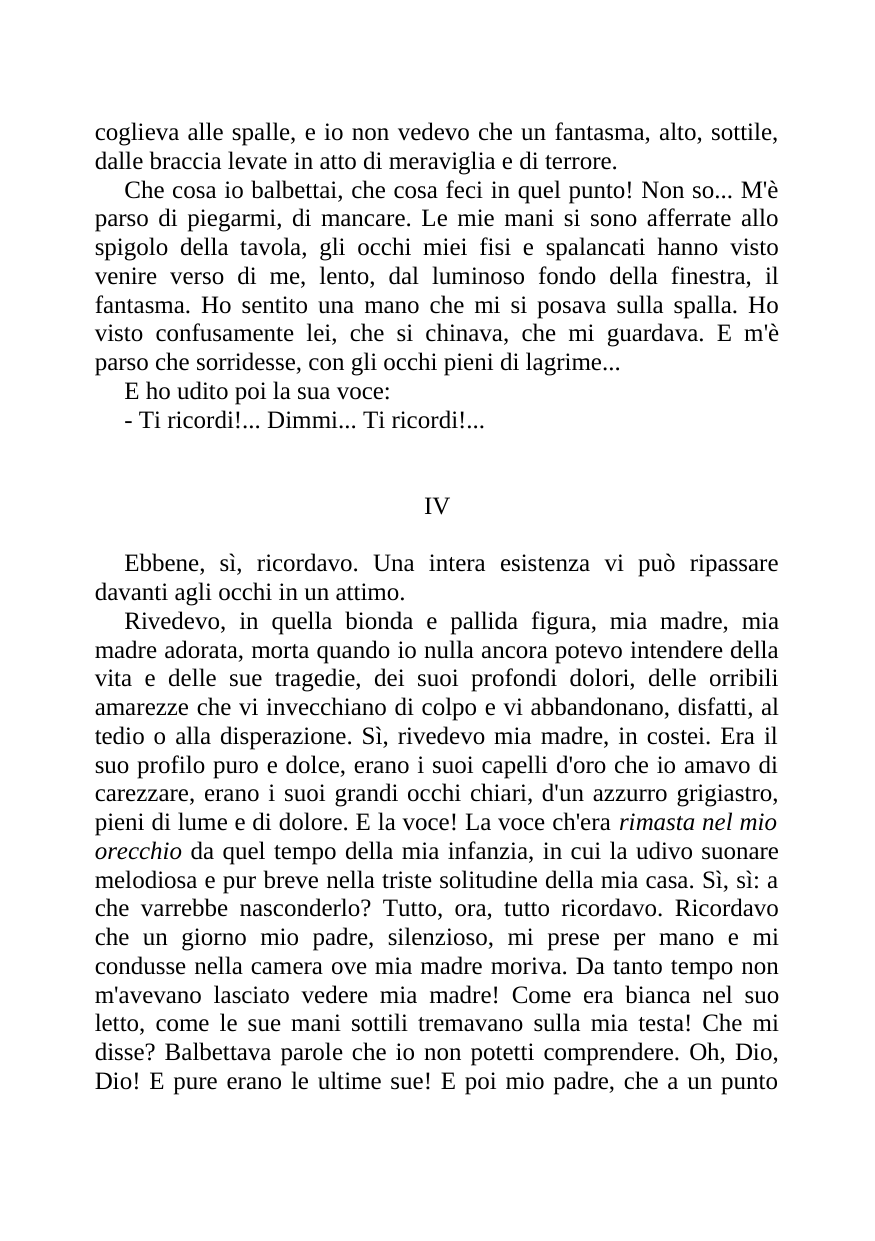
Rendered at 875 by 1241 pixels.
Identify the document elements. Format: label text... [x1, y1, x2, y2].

text - Ti ricordi!... Dimmi... Ti ricordi!... [94, 405, 779, 433]
text Rivedevo, in quella bionda e pallida figura, mia madre, mia madre adorata, morta quando io nulla ancora potevo intendere della vita e delle sue tragedie, dei suoi profondi dolori, delle orribili amarezze che vi invecchiano di colpo e vi abbandonano, disfatti, al tedio o alla disperazione. Sì, rivedevo mia madre, in costei. Era il suo profilo puro e dolce, erano i suoi capelli d'oro che io amavo di carezzare, erano i suoi grandi occhi chiari, d'un azzurro grigiastro, pieni di lume e di dolore. E la voce! La voce ch'era rimasta nel mio orecchio da quel tempo della mia infanzia, in cui la udivo suonare melodiosa e pur breve nella triste solitudine della mia casa. Sì, sì: a che varrebbe nasconderlo? Tutto, ora, tutto ricordavo. Ricordavo che un giorno mio padre, silenzioso, mi prese per mano e mi condusse nella camera ove mia madre moriva. Da tanto tempo non m'avevano lasciato vedere mia madre! Come era bianca nel suo letto, come le sue mani sottili tremavano sulla mia testa! Che mi disse? Balbettava parole che io non potetti comprendere. Oh, Dio, Dio! E pure erano le ultime sue! E poi mio padre, che a un punto [94, 606, 779, 1095]
text Ebbene, sì, ricordavo. Una intera esistenza vi può ripassare davanti agli occhi in un attimo. [94, 548, 779, 606]
text Che cosa io balbettai, che cosa feci in quel punto! Non so... M'è parso di piegarmi, di mancare. Le mie mani si sono afferrate allo spigolo della tavola, gli occhi miei fisi e spalancati hanno visto venire verso di me, lento, dal luminoso fondo della finestra, il fantasma. Ho sentito una mano che mi si posava sulla spalla. Ho visto confusamente lei, che si chinava, che mi guardava. E m'è parso che sorridesse, con gli occhi pieni di lagrime... [94, 175, 779, 376]
text coglieva alle spalle, e io non vedevo che un fantasma, alto, sottile, dalle braccia levate in atto di meraviglia e di terrore. [94, 117, 779, 175]
text IV [94, 491, 779, 520]
text E ho udito poi la sua voce: [94, 376, 779, 405]
